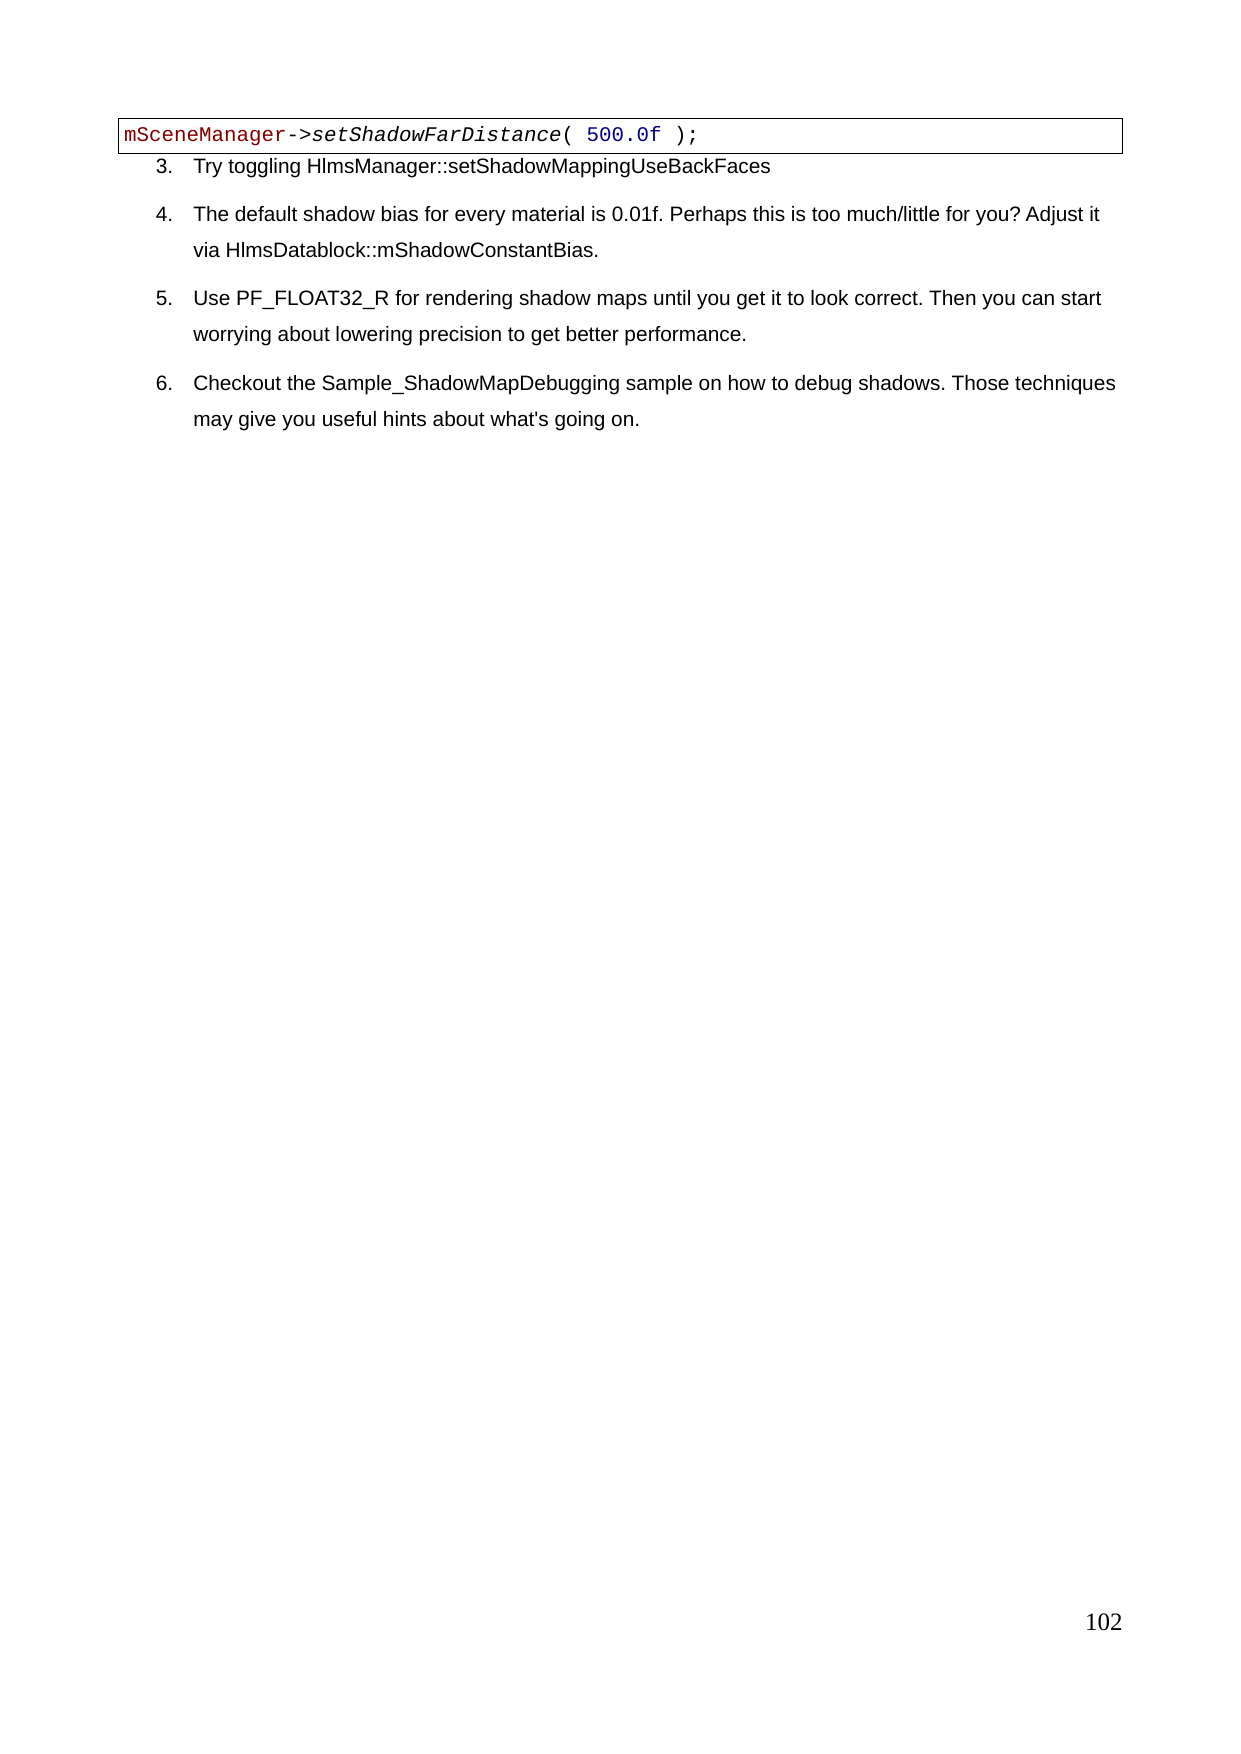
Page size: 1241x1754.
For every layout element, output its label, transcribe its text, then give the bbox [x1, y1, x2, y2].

list Try toggling HlmsManager::setShadowMappingUseBackFaces [156, 154, 1122, 177]
table_header mSceneManager->setShadowFarDistance( 500.0f ); [119, 119, 1122, 153]
list Checkout the Sample_ShadowMapDebugging sample on how to debug shadows. Those techniques may give you useful hints about what's going on. [156, 371, 1122, 431]
list The default shadow bias for every material is 0.01f. Perhaps this is too much/little for you? Adjust it via HlmsDatablock::mShadowConstantBias. [156, 202, 1122, 262]
list Use PF_FLOAT32_R for rendering shadow maps until you get it to look correct. Then you can start worrying about lowering precision to get better performance. [156, 286, 1122, 346]
